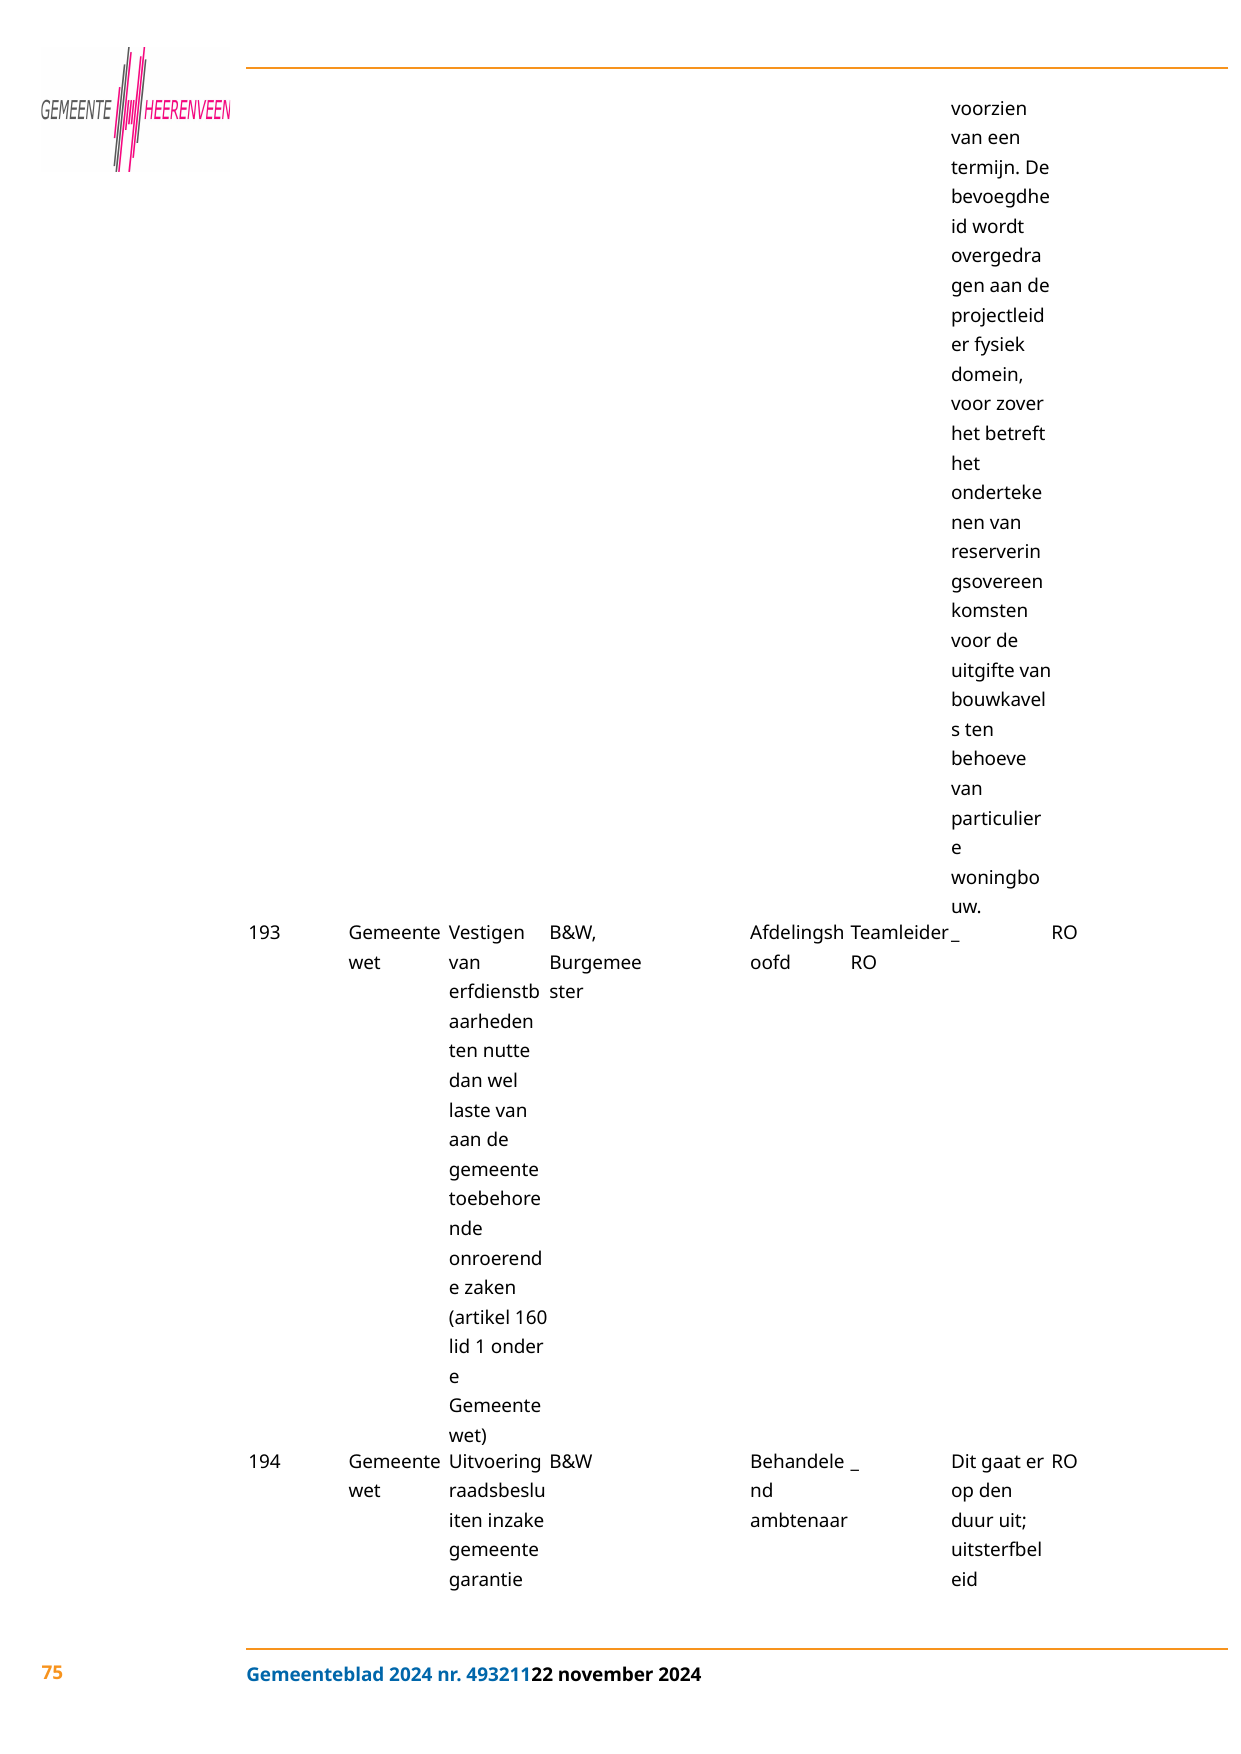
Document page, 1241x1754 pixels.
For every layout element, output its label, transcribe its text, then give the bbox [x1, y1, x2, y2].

table_cell RO [1051, 1448, 1152, 1592]
table_cell 193 [248, 919, 348, 1448]
table_cell Vestigen van erfdienstbaarheden ten nutte dan wel laste van aan de gemeente toebehorende onroerende zaken (artikel 160 lid 1 onder e Gemeentewet) [449, 919, 549, 1448]
table_cell [650, 1448, 750, 1592]
table_cell B&W [549, 1448, 649, 1592]
table_cell RO [1051, 919, 1152, 1448]
table_cell [650, 95, 750, 919]
table_cell B&W, Burgemeester [549, 919, 649, 1448]
table_cell voorzien van een termijn. De bevoegdheid wordt overgedragen aan de projectleider fysiek domein, voor zover het betreft het ondertekenen van reserveringsovereenkomsten voor de uitgifte van bouwkavels ten behoeve van particuliere woningbouw. [951, 95, 1051, 919]
table_cell [549, 95, 649, 919]
table_cell Gemeentewet [348, 919, 449, 1448]
table_cell [248, 95, 348, 919]
table_cell Behandelend ambtenaar [750, 1448, 850, 1592]
table_cell 194 [248, 1448, 348, 1592]
table_cell [1051, 95, 1152, 919]
table_cell [850, 95, 951, 919]
table_cell Dit gaat er op den duur uit; uitsterfbeleid [951, 1448, 1051, 1592]
table_cell [449, 95, 549, 919]
table_cell Uitvoering raadsbesluiten inzake gemeentegarantie [449, 1448, 549, 1592]
table_cell Gemeentewet [348, 1448, 449, 1592]
table_cell Afdelingshoofd [750, 919, 850, 1448]
table_cell [348, 95, 449, 919]
picture [41, 47, 231, 172]
table_cell _ [850, 1448, 951, 1592]
table_cell Teamleider RO [850, 919, 951, 1448]
table_cell [750, 95, 850, 919]
table_cell [650, 919, 750, 1448]
table_cell _ [951, 919, 1051, 1448]
